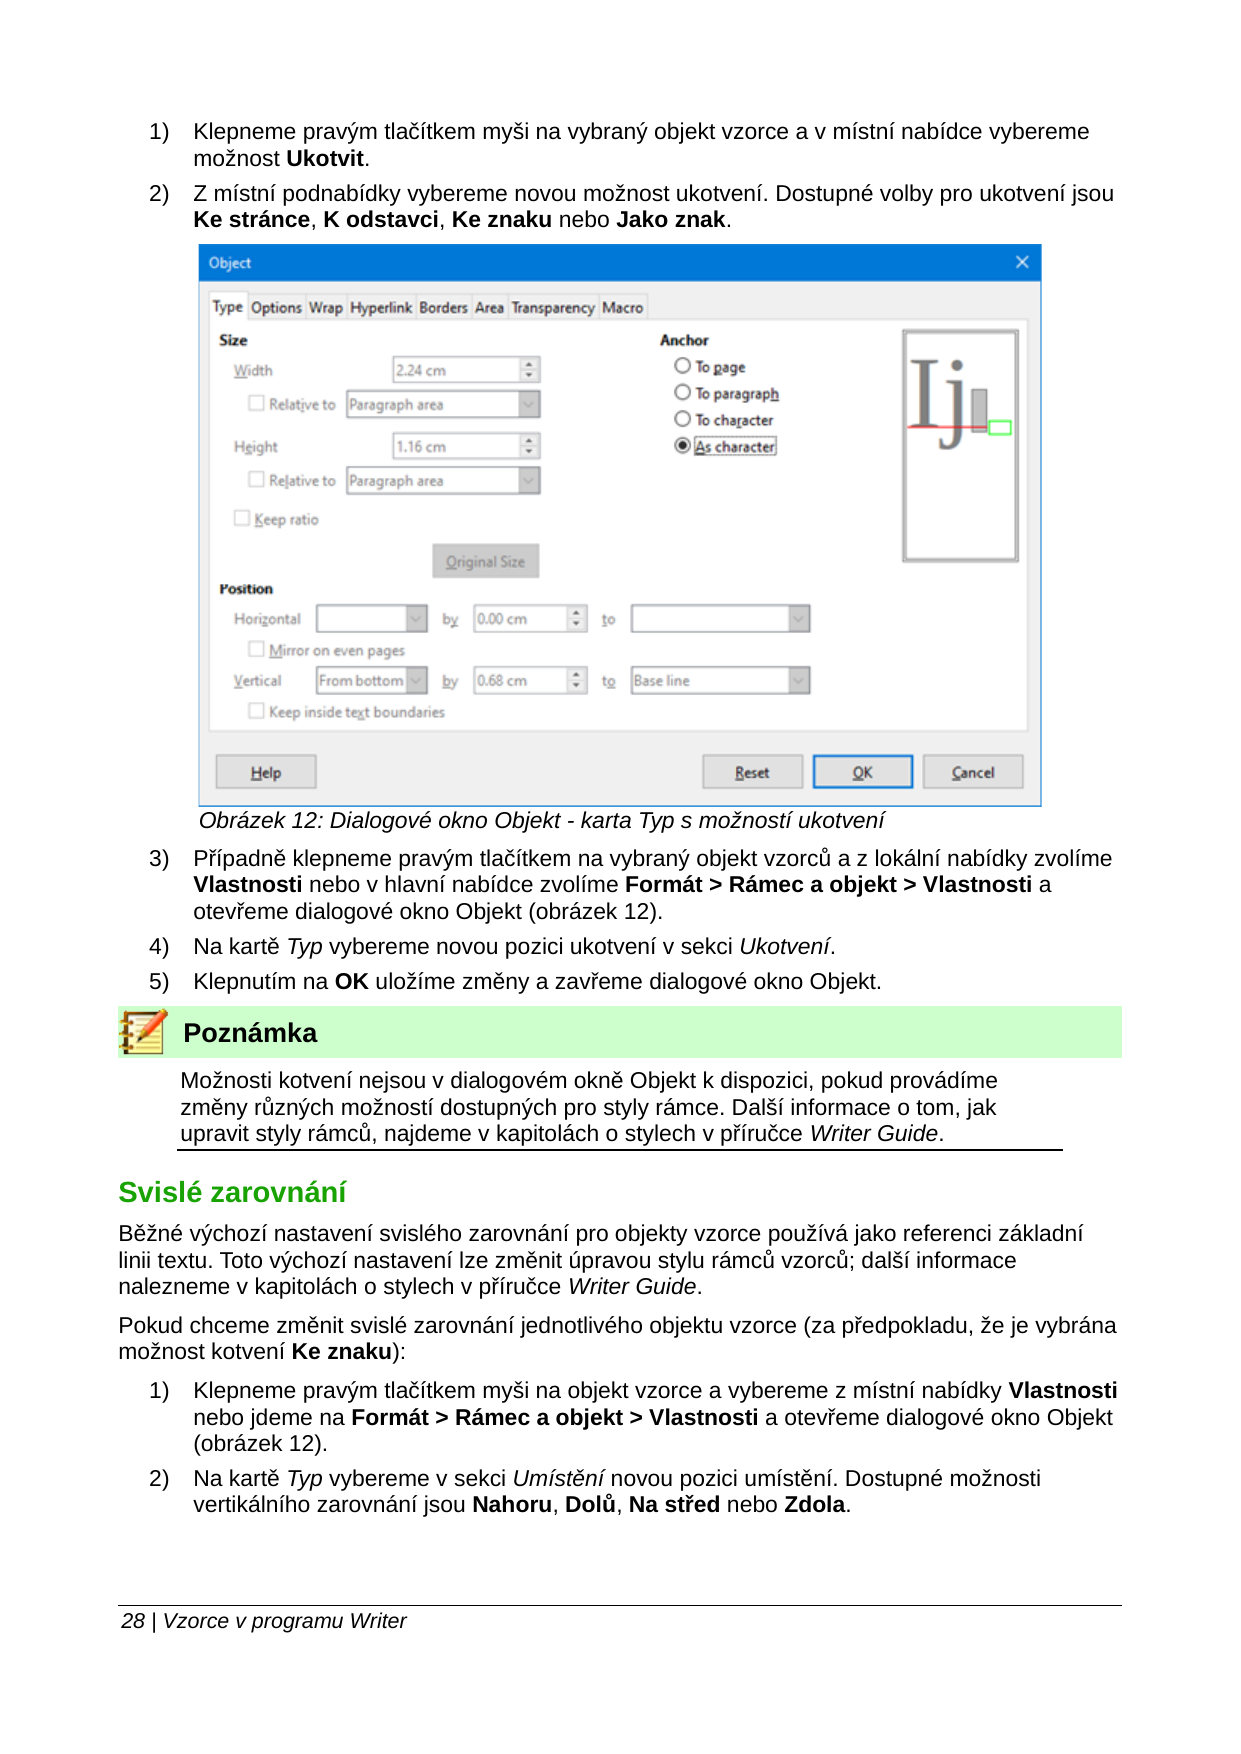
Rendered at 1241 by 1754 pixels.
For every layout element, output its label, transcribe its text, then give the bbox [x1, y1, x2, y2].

picture [119, 1007, 170, 1058]
text Pokud chceme změnit svislé zarovnání jednotlivého objektu vzorce (za předpokladu, že je vybrána možnost kotvení Ke znaku): [118, 1312, 1122, 1364]
text Běžné výchozí nastavení svislého zarovnání pro objekty vzorce používá jako referenci základní linii textu. Toto výchozí nastavení lze změnit úpravou stylu rámců vzorců; další informace nalezneme v kapitolách o stylech v příručce Writer Guide. [118, 1220, 1122, 1299]
subtitle Poznámka [118, 1006, 1122, 1058]
list Klepnutím na OK uložíme změny a zavřeme dialogové okno Objekt. [169, 968, 1122, 994]
text Možnosti kotvení nejsou v dialogovém okně Objekt k dispozici, pokud provádíme změny různých možností dostupných pro styly rámce. Další informace o tom, jak upravit styly rámců, najdeme v kapitolách o stylech v příručce Writer Guide. [177, 1064, 1063, 1149]
list Na kartě Typ vybereme v sekci Umístění novou pozici umístění. Dostupné možnosti vertikálního zarovnání jsou Nahoru, Dolů, Na střed nebo Zdola. [169, 1465, 1122, 1518]
list Případně klepneme pravým tlačítkem na vybraný objekt vzorců a z lokální nabídky zvolíme Vlastnosti nebo v hlavní nabídce zvolíme Formát > Rámec a objekt > Vlastnosti a otevřeme dialogové okno Objekt (obrázek 12). [169, 845, 1122, 924]
text Obrázek 12: Dialogové okno Objekt - karta Typ s možností ukotvení [198, 807, 1042, 833]
list Klepneme pravým tlačítkem myši na objekt vzorce a vybereme z místní nabídky Vlastnosti nebo jdeme na Formát > Rámec a objekt > Vlastnosti a otevřeme dialogové okno Objekt (obrázek 12). [169, 1377, 1122, 1456]
list Z místní podnabídky vybereme novou možnost ukotvení. Dostupné volby pro ukotvení jsou Ke stránce, K odstavci, Ke znaku nebo Jako znak. [169, 180, 1122, 232]
subtitle Svislé zarovnání [118, 1175, 1122, 1208]
list Na kartě Typ vybereme novou pozici ukotvení v sekci Ukotvení. [169, 933, 1122, 959]
picture [198, 244, 1042, 807]
list Klepneme pravým tlačítkem myši na vybraný objekt vzorce a v místní nabídce vybereme možnost Ukotvit. [169, 118, 1122, 171]
